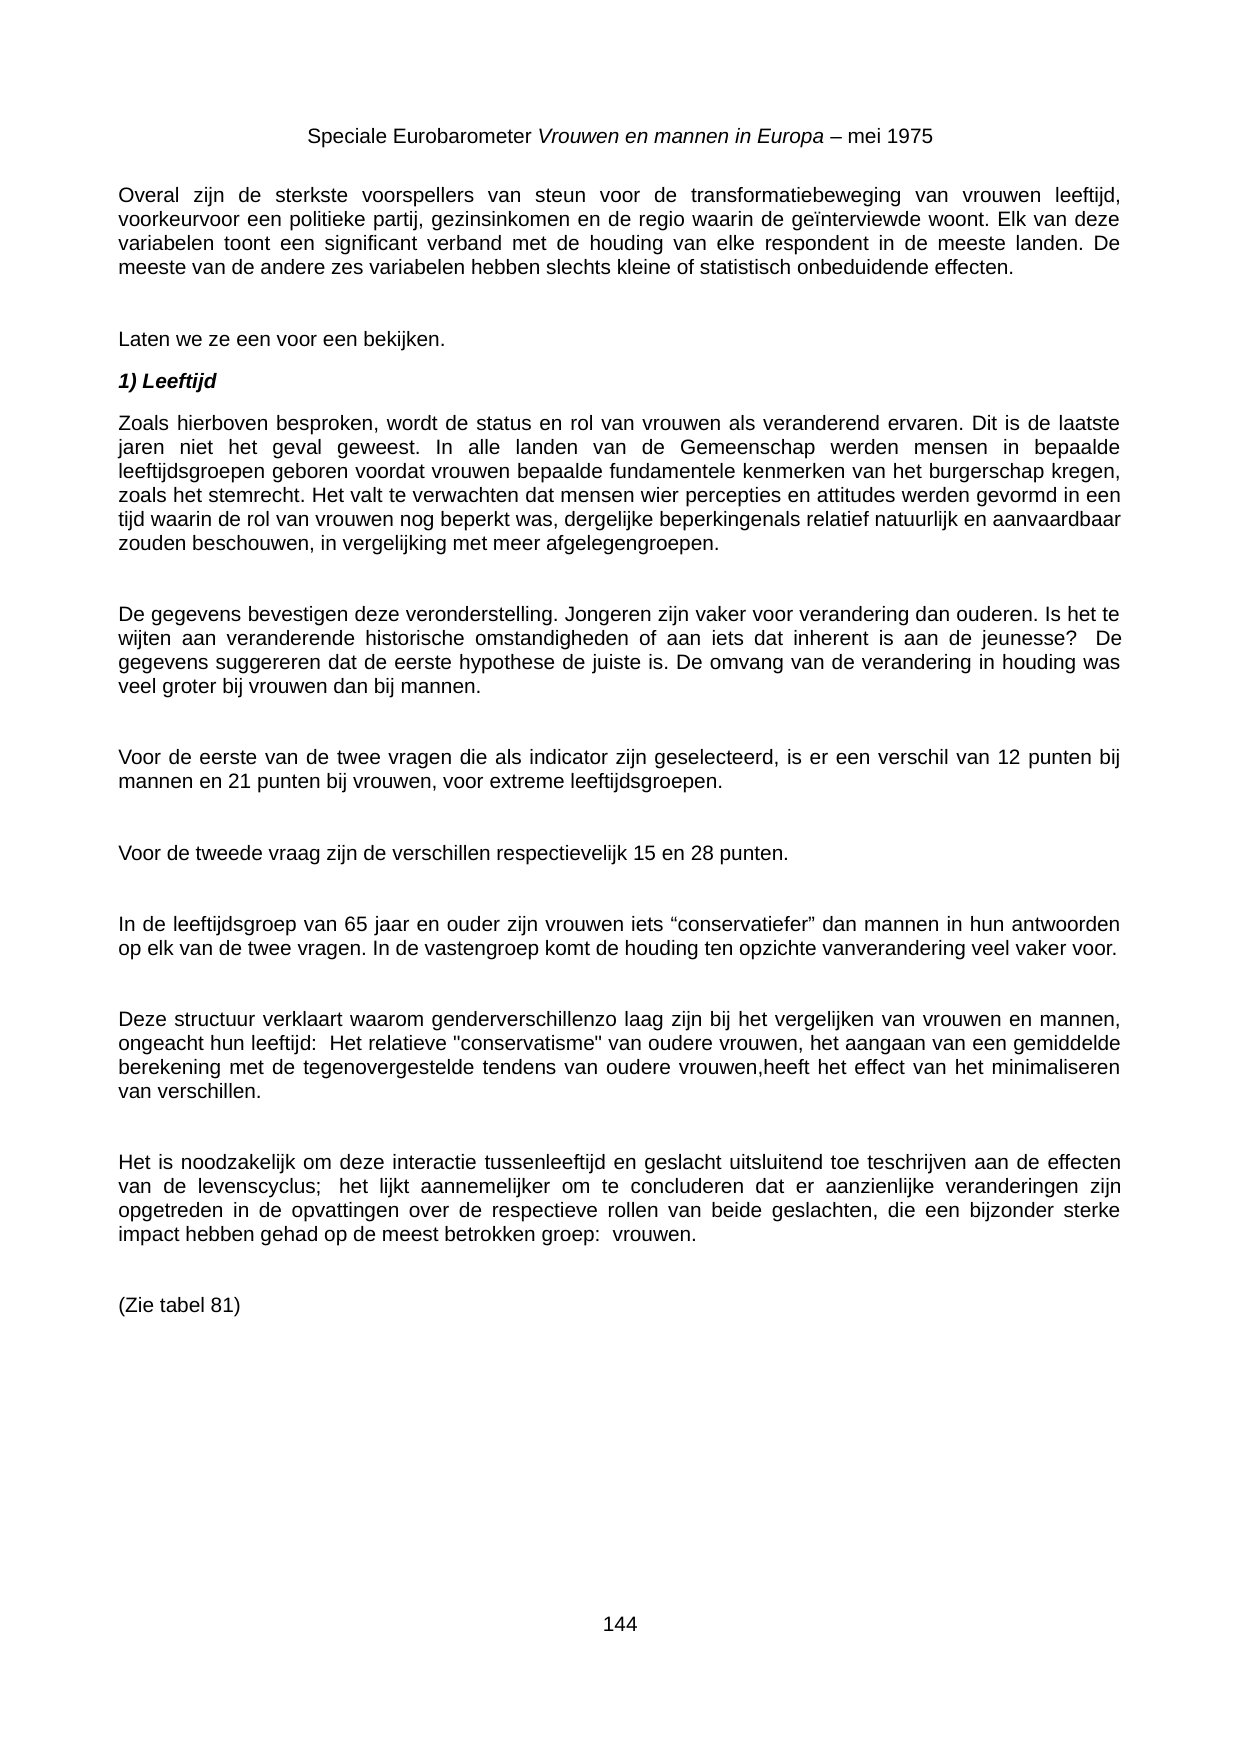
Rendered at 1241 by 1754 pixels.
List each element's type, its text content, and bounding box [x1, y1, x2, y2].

text Overal zijn de sterkste voorspellers van steun voor de transformatiebeweging van vrouwen leeftijd, voorkeurvoor een politieke partij, gezinsinkomen en de regio waarin de geïnterviewde woont. Elk van deze variabelen toont een significant verband met de houding van elke respondent in de meeste landen. De meeste van de andere zes variabelen hebben slechts kleine of statistisch onbeduidende effecten. [118, 183, 1122, 279]
text Het is noodzakelijk om deze interactie tussenleeftijd en geslacht uitsluitend toe teschrijven aan de effecten van de levenscyclus; het lijkt aannemelijker om te concluderen dat er aanzienlijke veranderingen zijn opgetreden in de opvattingen over de respectieve rollen van beide geslachten, die een bijzonder sterke impact hebben gehad op de meest betrokken groep: vrouwen. [118, 1150, 1122, 1246]
text Deze structuur verklaart waarom genderverschillenzo laag zijn bij het vergelijken van vrouwen en mannen, ongeacht hun leeftijd: Het relatieve "conservatisme" van oudere vrouwen, het aangaan van een gemiddelde berekening met de tegenovergestelde tendens van oudere vrouwen,heeft het effect van het minimaliseren van verschillen. [118, 1007, 1122, 1103]
text In de leeftijdsgroep van 65 jaar en ouder zijn vrouwen iets “conservatiefer” dan mannen in hun antwoorden op elk van de twee vragen. In de vastengroep komt de houding ten opzichte vanverandering veel vaker voor. [118, 912, 1122, 959]
text Voor de eerste van de twee vragen die als indicator zijn geselecteerd, is er een verschil van 12 punten bij mannen en 21 punten bij vrouwen, voor extreme leeftijdsgroepen. [118, 745, 1122, 793]
text Zoals hierboven besproken, wordt de status en rol van vrouwen als veranderend ervaren. Dit is de laatste jaren niet het geval geweest. In alle landen van de Gemeenschap werden mensen in bepaalde leeftijdsgroepen geboren voordat vrouwen bepaalde fundamentele kenmerken van het burgerschap kregen, zoals het stemrecht. Het valt te verwachten dat mensen wier percepties en attitudes werden gevormd in een tijd waarin de rol van vrouwen nog beperkt was, dergelijke beperkingenals relatief natuurlijk en aanvaardbaar zouden beschouwen, in vergelijking met meer afgelegengroepen. [118, 411, 1122, 555]
subtitle 1) Leeftijd [118, 369, 1122, 393]
text De gegevens bevestigen deze veronderstelling. Jongeren zijn vaker voor verandering dan ouderen. Is het te wijten aan veranderende historische omstandigheden of aan iets dat inherent is aan de jeunesse? De gegevens suggereren dat de eerste hypothese de juiste is. De omvang van de verandering in houding was veel groter bij vrouwen dan bij mannen. [118, 602, 1122, 698]
text (Zie tabel 81) [118, 1293, 1122, 1317]
text Laten we ze een voor een bekijken. [118, 326, 1122, 350]
text Voor de tweede vraag zijn de verschillen respectievelijk 15 en 28 punten. [118, 840, 1122, 864]
